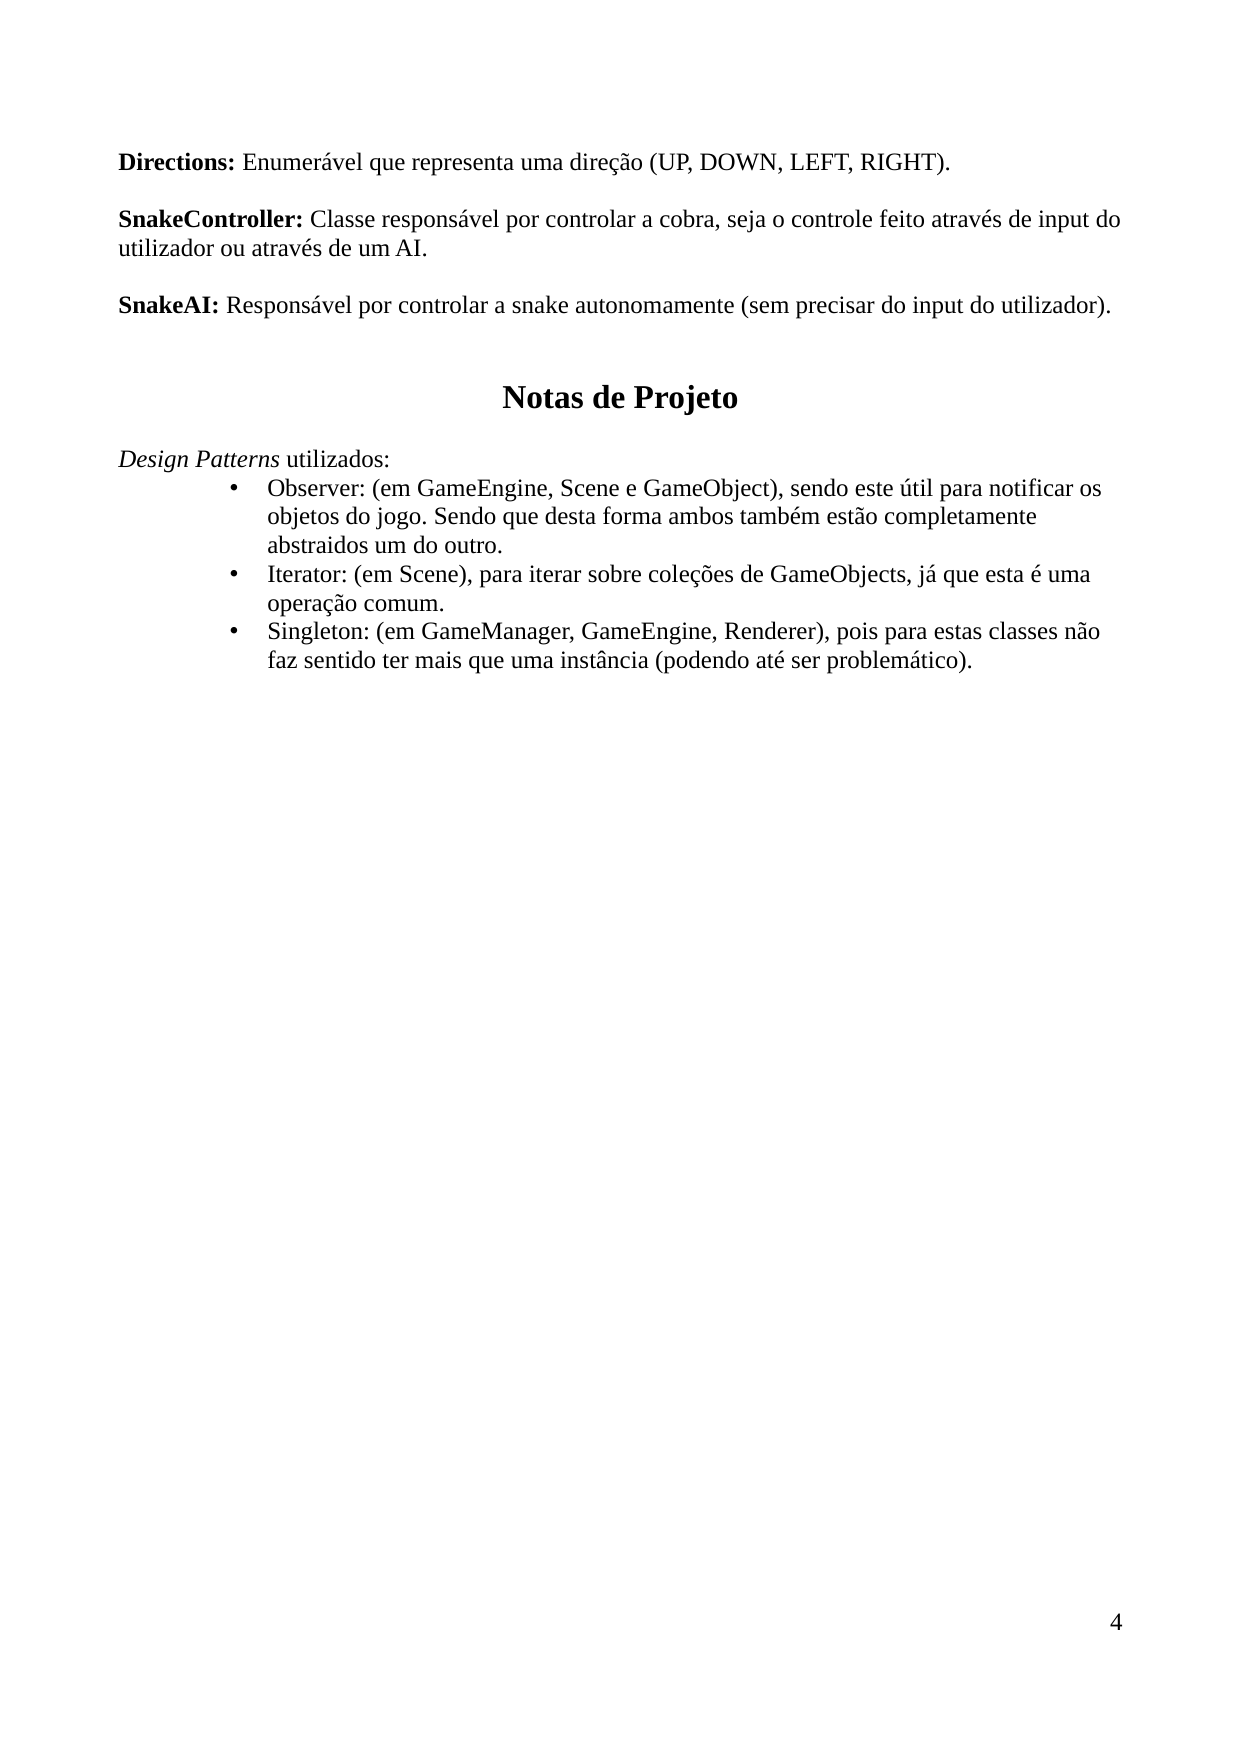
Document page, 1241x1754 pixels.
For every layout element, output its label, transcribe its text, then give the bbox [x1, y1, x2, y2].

text SnakeController: Classe responsável por controlar a cobra, seja o controle feito através de input do utilizador ou através de um AI. [118, 204, 1122, 262]
text Design Patterns utilizados: [118, 444, 1122, 473]
text Notas de Projeto [118, 377, 1122, 415]
list Observer: (em GameEngine, Scene e GameObject), sendo este útil para notificar os objetos do jogo. Sendo que desta forma ambos também estão completamente abstraidos um do outro. [229, 473, 1122, 559]
list Iterator: (em Scene), para iterar sobre coleções de GameObjects, já que esta é uma operação comum. [229, 559, 1122, 616]
list Singleton: (em GameManager, GameEngine, Renderer), pois para estas classes não faz sentido ter mais que uma instância (podendo até ser problemático). [229, 616, 1122, 674]
text SnakeAI: Responsável por controlar a snake autonomamente (sem precisar do input do utilizador). [118, 291, 1122, 319]
text Directions: Enumerável que representa uma direção (UP, DOWN, LEFT, RIGHT). [118, 147, 1122, 176]
